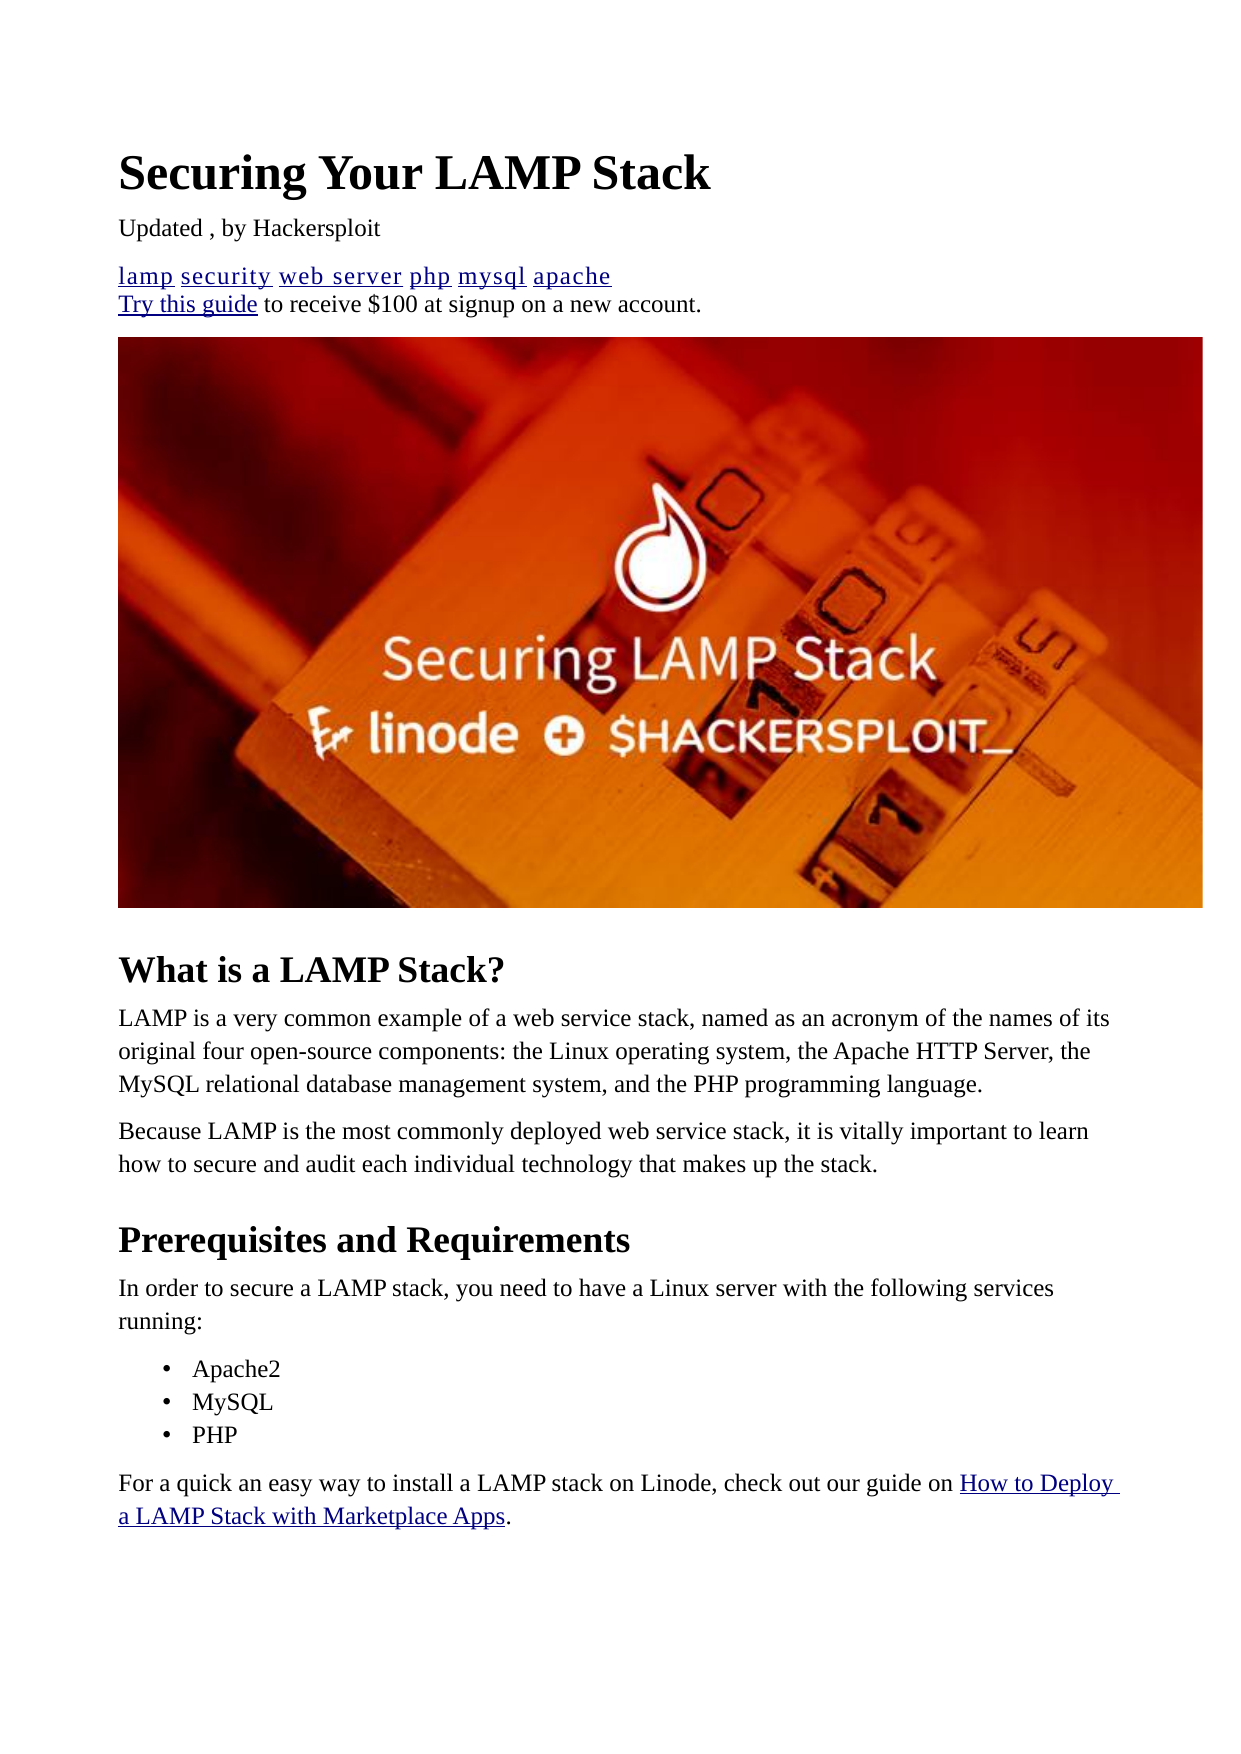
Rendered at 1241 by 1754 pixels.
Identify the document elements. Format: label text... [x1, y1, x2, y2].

text In order to secure a LAMP stack, you need to have a Linux server with the following services running: [118, 1273, 1122, 1335]
text Updated , by Hackersploit [118, 213, 1122, 242]
picture [118, 337, 1203, 908]
list Apache2 [162, 1354, 1122, 1383]
list MySQL [162, 1387, 1122, 1416]
text lamp security web server php mysql apache [118, 261, 1122, 289]
text Because LAMP is the most commonly deployed web service stack, it is vitally important to learn how to secure and audit each individual technology that makes up the stack. [118, 1116, 1122, 1178]
list PHP [162, 1420, 1122, 1449]
text Try this guide to receive $100 at signup on a new account. [118, 289, 1122, 318]
text For a quick an easy way to install a LAMP stack on Linode, check out our guide on How to Deploy a LAMP Stack with Marketplace Apps. [118, 1468, 1122, 1529]
subtitle Prerequisites and Requirements [118, 1218, 1122, 1261]
text LAMP is a very common example of a web service stack, named as an acronym of the names of its original four open-source components: the Linux operating system, the Apache HTTP Server, the MySQL relational database management system, and the PHP programming language. [118, 1003, 1122, 1097]
subtitle What is a LAMP Stack? [118, 947, 1122, 990]
subtitle Securing Your LAMP Stack [118, 143, 1122, 201]
